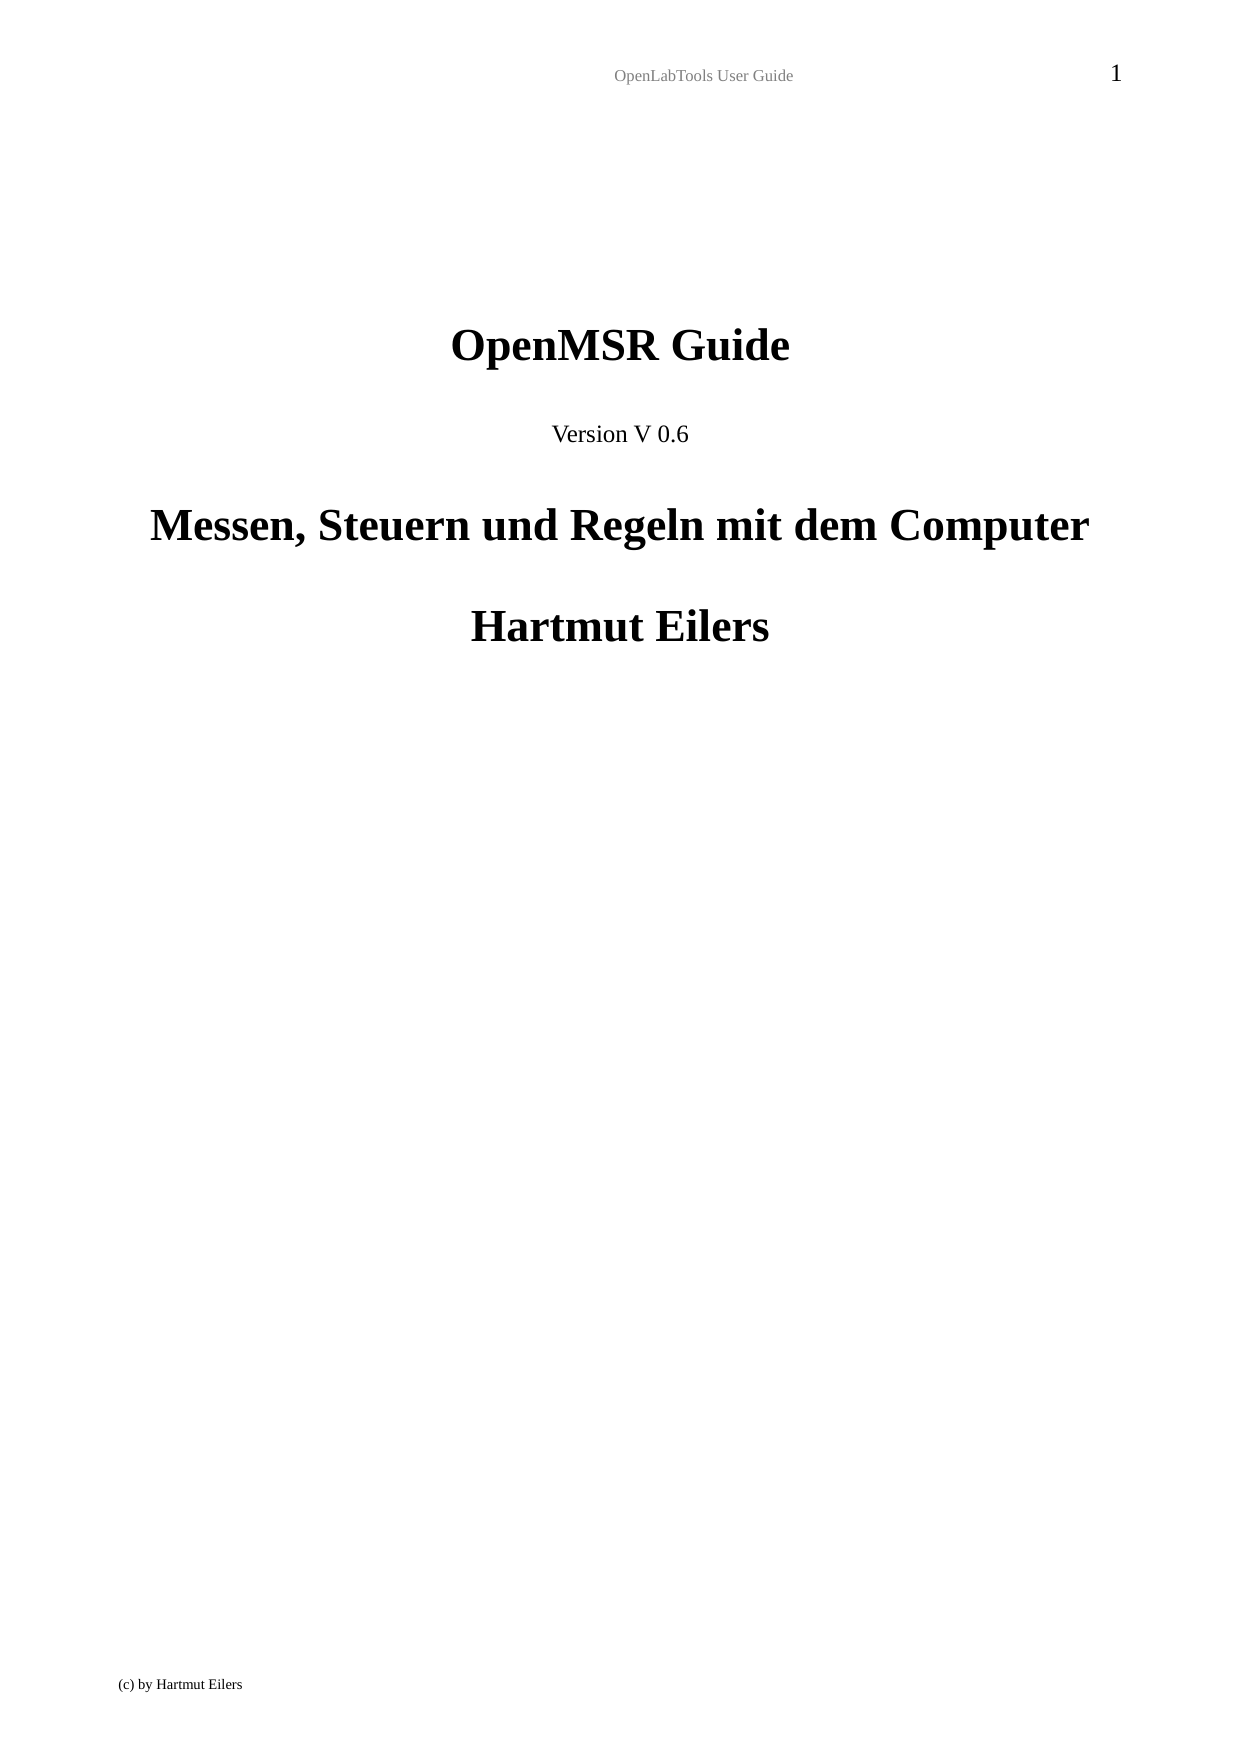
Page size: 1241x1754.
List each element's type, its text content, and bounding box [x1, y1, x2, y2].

text OpenMSR Guide Version V 0.6 Messen, Steuern und Regeln mit dem Computer [118, 319, 1122, 550]
text Hartmut Eilers [118, 601, 1122, 651]
